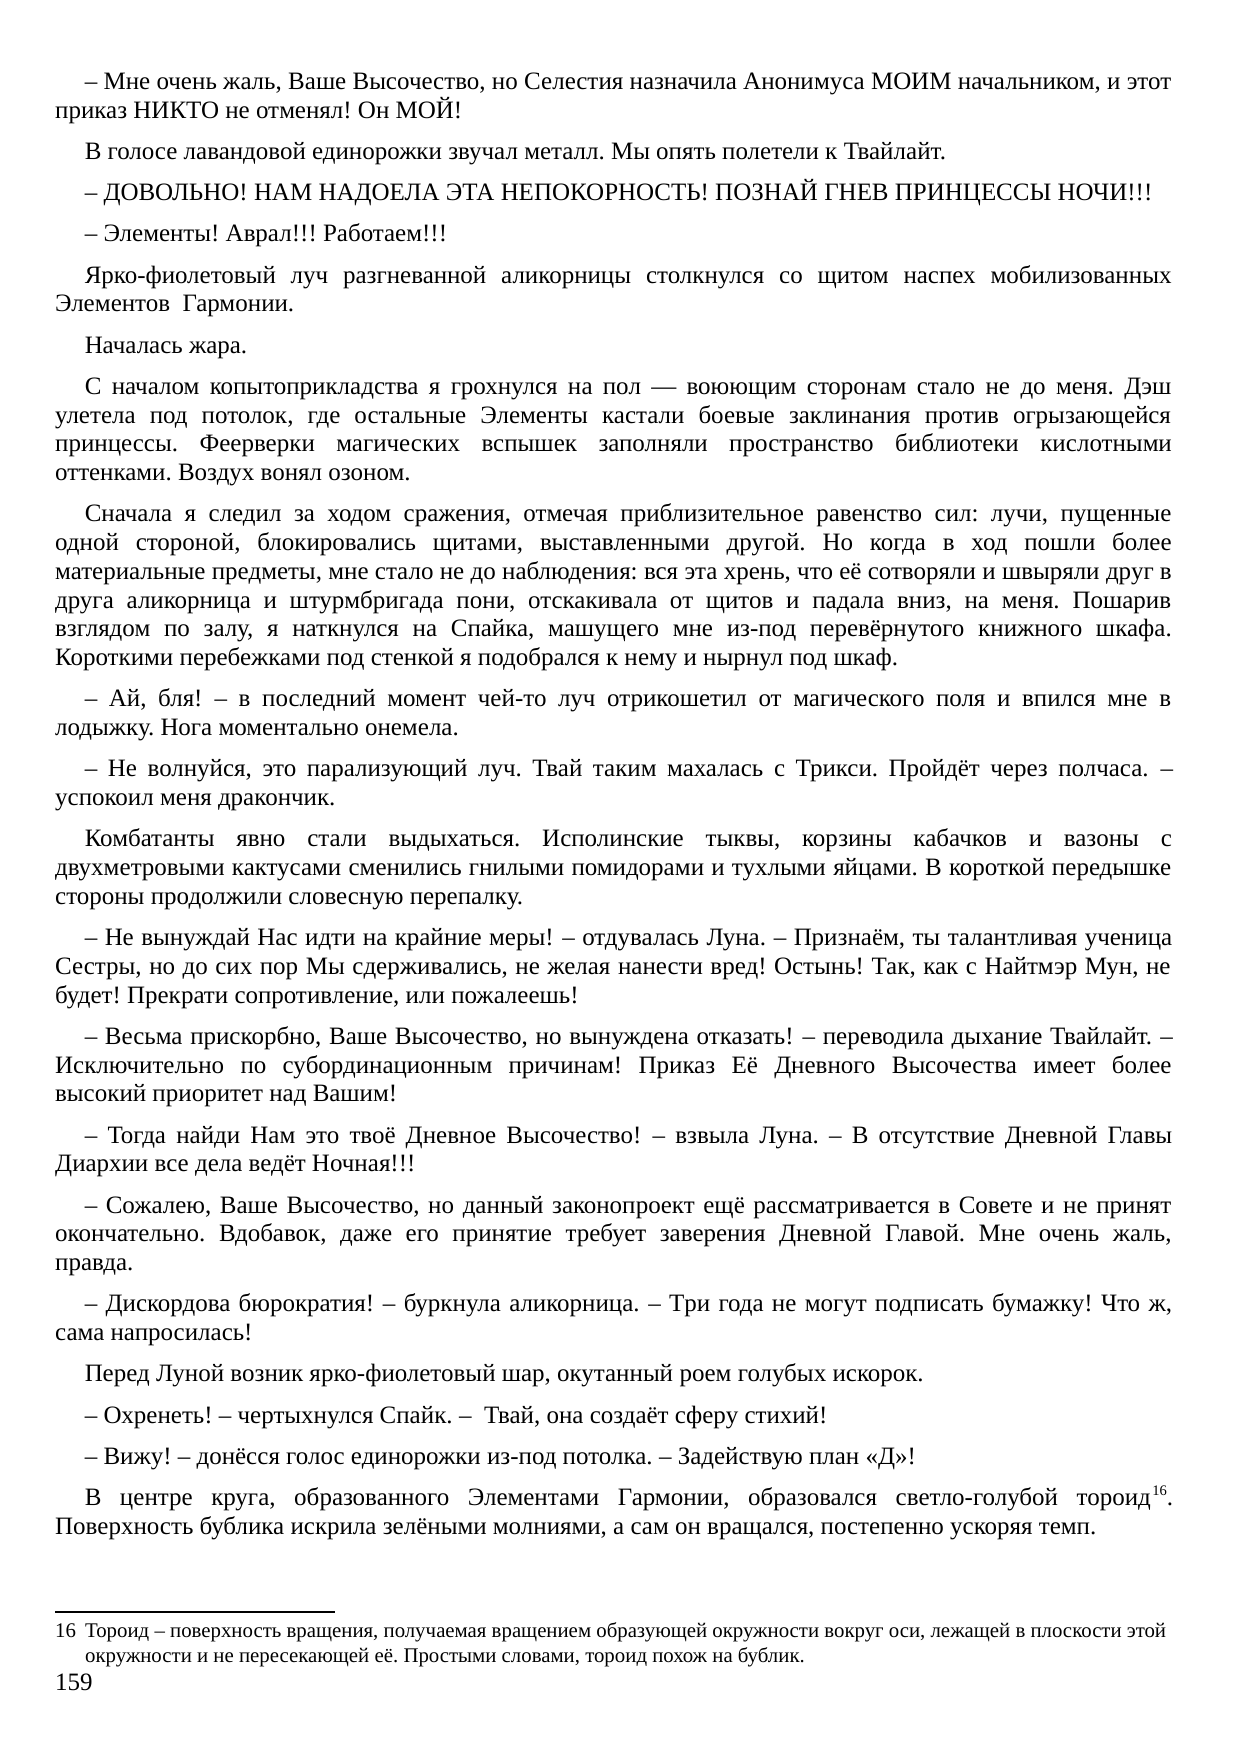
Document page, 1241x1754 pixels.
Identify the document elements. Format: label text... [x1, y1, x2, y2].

text – Дискордова бюрократия! – буркнула аликорница. – Три года не могут подписать бумажку! Что ж, сама напросилась! [55, 1288, 1173, 1346]
text Ярко-фиолетовый луч разгневанной аликорницы столкнулся со щитом наспех мобилизованных Элементов Гармонии. [55, 260, 1173, 317]
text – Не вынуждай Нас идти на крайние меры! – отдувалась Луна. – Признаём, ты талантливая ученица Сестры, но до сих пор Мы сдерживались, не желая нанести вред! Остынь! Так, как с Найтмэр Мун, не будет! Прекрати сопротивление, или пожалеешь! [55, 922, 1173, 1008]
text С началом копытоприкладства я грохнулся на пол — воюющим сторонам стало не до меня. Дэш улетела под потолок, где остальные Элементы кастали боевые заклинания против огрызающейся принцессы. Феерверки магических вспышек заполняли пространство библиотеки кислотными оттенками. Воздух вонял озоном. [55, 371, 1173, 486]
text Перед Луной возник ярко-фиолетовый шар, окутанный роем голубых искорок. [55, 1358, 1173, 1387]
text В голосе лавандовой единорожки звучал металл. Мы опять полетели к Твайлайт. [55, 136, 1173, 165]
text – Охренеть! – чертыхнулся Спайк. – Твай, она создаёт сферу стихий! [55, 1400, 1173, 1428]
text – Весьма прискорбно, Ваше Высочество, но вынуждена отказать! – переводила дыхание Твайлайт. – Исключительно по субординационным причинам! Приказ Её Дневного Высочества имеет более высокий приоритет над Вашим! [55, 1021, 1173, 1107]
text – Элементы! Аврал!!! Работаем!!! [55, 218, 1173, 247]
text – Ай, бля! – в последний момент чей-то луч отрикошетил от магического поля и впился мне в лодыжку. Нога моментально онемела. [55, 683, 1173, 741]
text – Мне очень жаль, Ваше Высочество, но Селестия назначила Анонимуса МОИМ начальником, и этот приказ НИКТО не отменял! Он МОЙ! [55, 66, 1173, 123]
text В центре круга, образованного Элементами Гармонии, образовался светло-голубой тороид. Поверхность бублика искрила зелёными молниями, а сам он вращался, постепенно ускоряя темп. [55, 1482, 1173, 1540]
text – Тогда найди Нам это твоё Дневное Высочество! – взвыла Луна. – В отсутствие Дневной Главы Диархии все дела ведёт Ночная!!! [55, 1120, 1173, 1177]
text Комбатанты явно стали выдыхаться. Исполинские тыквы, корзины кабачков и вазоны с двухметровыми кактусами сменились гнилыми помидорами и тухлыми яйцами. В короткой передышке стороны продолжили словесную перепалку. [55, 823, 1173, 910]
text Сначала я следил за ходом сражения, отмечая приблизительное равенство сил: лучи, пущенные одной стороной, блокировались щитами, выставленными другой. Но когда в ход пошли более материальные предметы, мне стало не до наблюдения: вся эта хрень, что её сотворяли и швыряли друг в друга аликорница и штурмбригада пони, отскакивала от щитов и падала вниз, на меня. Пошарив взглядом по залу, я наткнулся на Спайка, машущего мне из-под перевёрнутого книжного шкафа. Короткими перебежками под стенкой я подобрался к нему и нырнул под шкаф. [55, 498, 1173, 671]
text Началась жара. [55, 330, 1173, 358]
text – ДОВОЛЬНО! НАМ НАДОЕЛА ЭТА НЕПОКОРНОСТЬ! ПОЗНАЙ ГНЕВ ПРИНЦЕССЫ НОЧИ!!! [55, 177, 1173, 206]
text – Сожалею, Ваше Высочество, но данный законопроект ещё рассматривается в Совете и не принят окончательно. Вдобавок, даже его принятие требует заверения Дневной Главой. Мне очень жаль, правда. [55, 1190, 1173, 1276]
text – Вижу! – донёсся голос единорожки из-под потолка. – Задействую план «Д»! [55, 1441, 1173, 1470]
text – Не волнуйся, это парализующий луч. Твай таким махалась с Трикси. Пройдёт через полчаса. – успокоил меня дракончик. [55, 753, 1173, 811]
text Тороид – поверхность вращения, получаемая вращением образующей окружности вокруг оси, лежащей в плоскости этой окружности и не пересекающей её. Простыми словами, тороид похож на бублик. [55, 1618, 1173, 1667]
